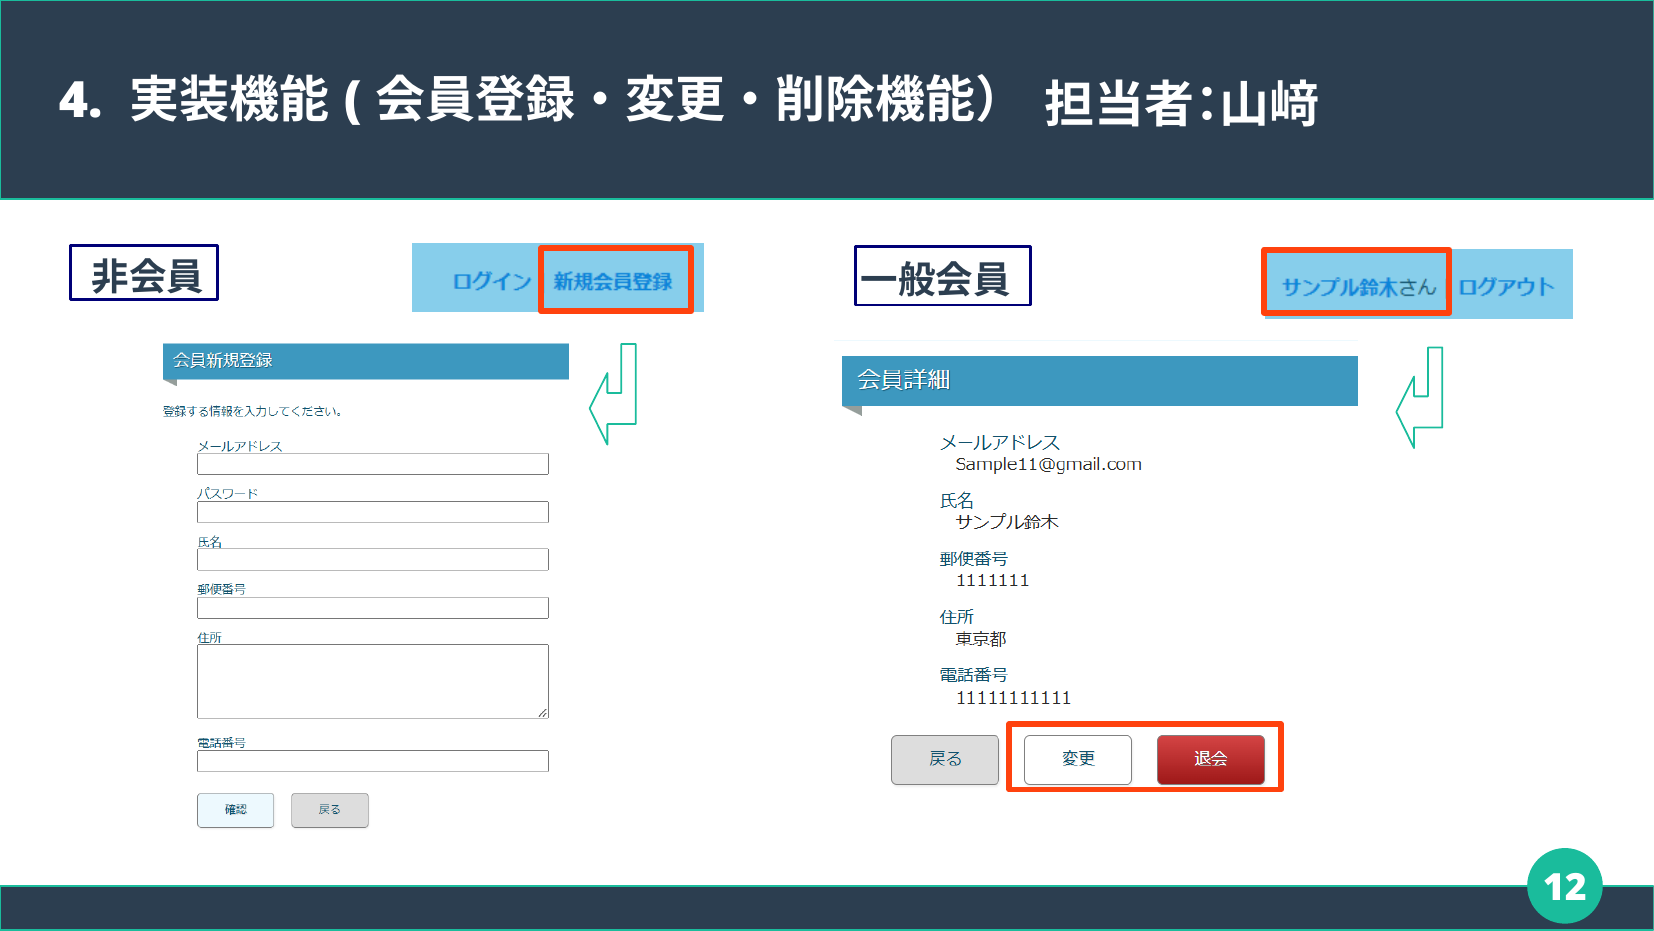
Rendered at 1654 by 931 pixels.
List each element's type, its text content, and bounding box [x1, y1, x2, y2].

picture [544, 251, 688, 308]
picture [412, 243, 704, 312]
picture [834, 340, 1358, 826]
title 4. 実装機能(会員登録・変更・削除機能） [59, 37, 1595, 156]
picture [155, 335, 569, 846]
text_box 一般会員 [857, 249, 1026, 304]
picture [1265, 249, 1573, 319]
text_box 一般会員 [846, 249, 854, 306]
picture [1267, 253, 1446, 310]
text_box 担当者：山﨑 [1029, 66, 1559, 137]
text_box 非会員 [76, 247, 216, 298]
text_box 非会員 [76, 301, 219, 305]
